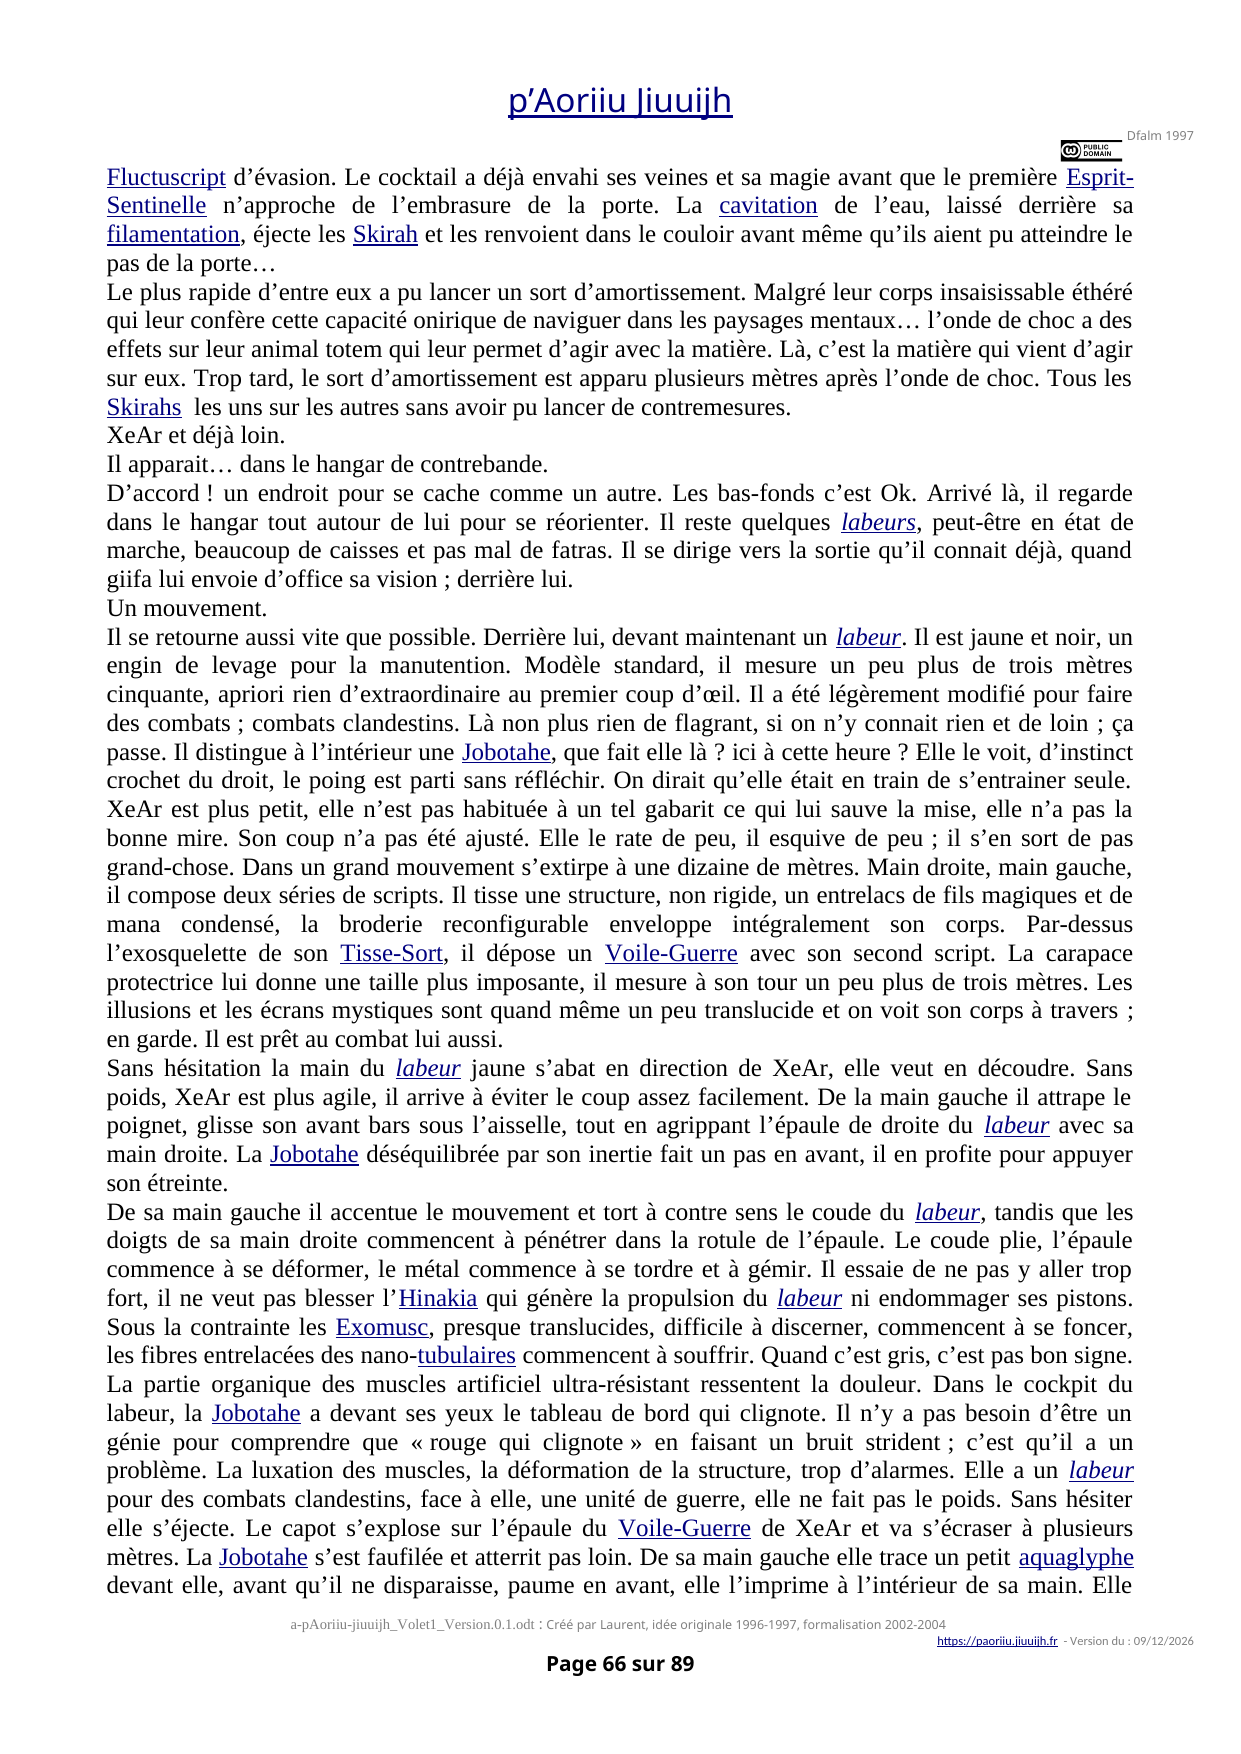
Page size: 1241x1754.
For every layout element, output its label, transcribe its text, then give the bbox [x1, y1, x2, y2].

text XeAr et déjà loin. [106, 421, 1134, 449]
text Il se retourne aussi vite que possible. Derrière lui, devant maintenant un labeur. Il est jaune et noir, un engin de levage pour la manutention. Modèle standard, il mesure un peu plus de trois mètres cinquante, apriori rien d’extraordinaire au premier coup d’œil. Il a été légèrement modifié pour faire des combats ; combats clandestins. Là non plus rien de flagrant, si on n’y connait rien et de loin ; ça passe. Il distingue à l’intérieur une Jobotahe, que fait elle là ? ici à cette heure ? Elle le voit, d’instinct crochet du droit, le poing est parti sans réfléchir. On dirait qu’elle était en train de s’entrainer seule. XeAr est plus petit, elle n’est pas habituée à un tel gabarit ce qui lui sauve la mise, elle n’a pas la bonne mire. Son coup n’a pas été ajusté. Elle le rate de peu, il esquive de peu ; il s’en sort de pas grand-chose. Dans un grand mouvement s’extirpe à une dizaine de mètres. Main droite, main gauche, il compose deux séries de scripts. Il tisse une structure, non rigide, un entrelacs de fils magiques et de mana condensé, la broderie reconfigurable enveloppe intégralement son corps. Par-dessus l’exosquelette de son Tisse-Sort, il dépose un Voile-Guerre avec son second script. La carapace protectrice lui donne une taille plus imposante, il mesure à son tour un peu plus de trois mètres. Les illusions et les écrans mystiques sont quand même un peu translucide et on voit son corps à travers ; en garde. Il est prêt au combat lui aussi. [106, 622, 1134, 1053]
text Il apparait… dans le hangar de contrebande. [106, 449, 1134, 478]
text Fluctuscript d’évasion. Le cocktail a déjà envahi ses veines et sa magie avant que le première Esprit-Sentinelle n’approche de l’embrasure de la porte. La cavitation de l’eau, laissé derrière sa filamentation, éjecte les Skirah et les renvoient dans le couloir avant même qu’ils aient pu atteindre le pas de la porte… [106, 162, 1134, 277]
text Sans hésitation la main du labeur jaune s’abat en direction de XeAr, elle veut en découdre. Sans poids, XeAr est plus agile, il arrive à éviter le coup assez facilement. De la main gauche il attrape le poignet, glisse son avant bars sous l’aisselle, tout en agrippant l’épaule de droite du labeur avec sa main droite. La Jobotahe déséquilibrée par son inertie fait un pas en avant, il en profite pour appuyer son étreinte. [106, 1053, 1134, 1197]
text Le plus rapide d’entre eux a pu lancer un sort d’amortissement. Malgré leur corps insaisissable éthéré qui leur confère cette capacité onirique de naviguer dans les paysages mentaux… l’onde de choc a des effets sur leur animal totem qui leur permet d’agir avec la matière. Là, c’est la matière qui vient d’agir sur eux. Trop tard, le sort d’amortissement est apparu plusieurs mètres après l’onde de choc. Tous les Skirahs les uns sur les autres sans avoir pu lancer de contremesures. [106, 277, 1134, 421]
text De sa main gauche il accentue le mouvement et tort à contre sens le coude du labeur, tandis que les doigts de sa main droite commencent à pénétrer dans la rotule de l’épaule. Le coude plie, l’épaule commence à se déformer, le métal commence à se tordre et à gémir. Il essaie de ne pas y aller trop fort, il ne veut pas blesser l’Hinakia qui génère la propulsion du labeur ni endommager ses pistons. Sous la contrainte les Exomusc, presque translucides, difficile à discerner, commencent à se foncer, les fibres entrelacées des nano-tubulaires commencent à souffrir. Quand c’est gris, c’est pas bon signe. La partie organique des muscles artificiel ultra-résistant ressentent la douleur. Dans le cockpit du labeur, la Jobotahe a devant ses yeux le tableau de bord qui clignote. Il n’y a pas besoin d’être un génie pour comprendre que « rouge qui clignote » en faisant un bruit strident ; c’est qu’il a un problème. La luxation des muscles, la déformation de la structure, trop d’alarmes. Elle a un labeur pour des combats clandestins, face à elle, une unité de guerre, elle ne fait pas le poids. Sans hésiter elle s’éjecte. Le capot s’explose sur l’épaule du Voile-Guerre de XeAr et va s’écraser à plusieurs mètres. La Jobotahe s’est faufilée et atterrit pas loin. De sa main gauche elle trace un petit aquaglyphe devant elle, avant qu’il ne disparaisse, paume en avant, elle l’imprime à l’intérieur de sa main. Elle [106, 1197, 1134, 1599]
text Un mouvement. [106, 593, 1134, 622]
text D’accord ! un endroit pour se cache comme un autre. Les bas-fonds c’est Ok. Arrivé là, il regarde dans le hangar tout autour de lui pour se réorienter. Il reste quelques labeurs, peut-être en état de marche, beaucoup de caisses et pas mal de fatras. Il se dirige vers la sortie qu’il connait déjà, quand giifa lui envoie d’office sa vision ; derrière lui. [106, 478, 1134, 593]
